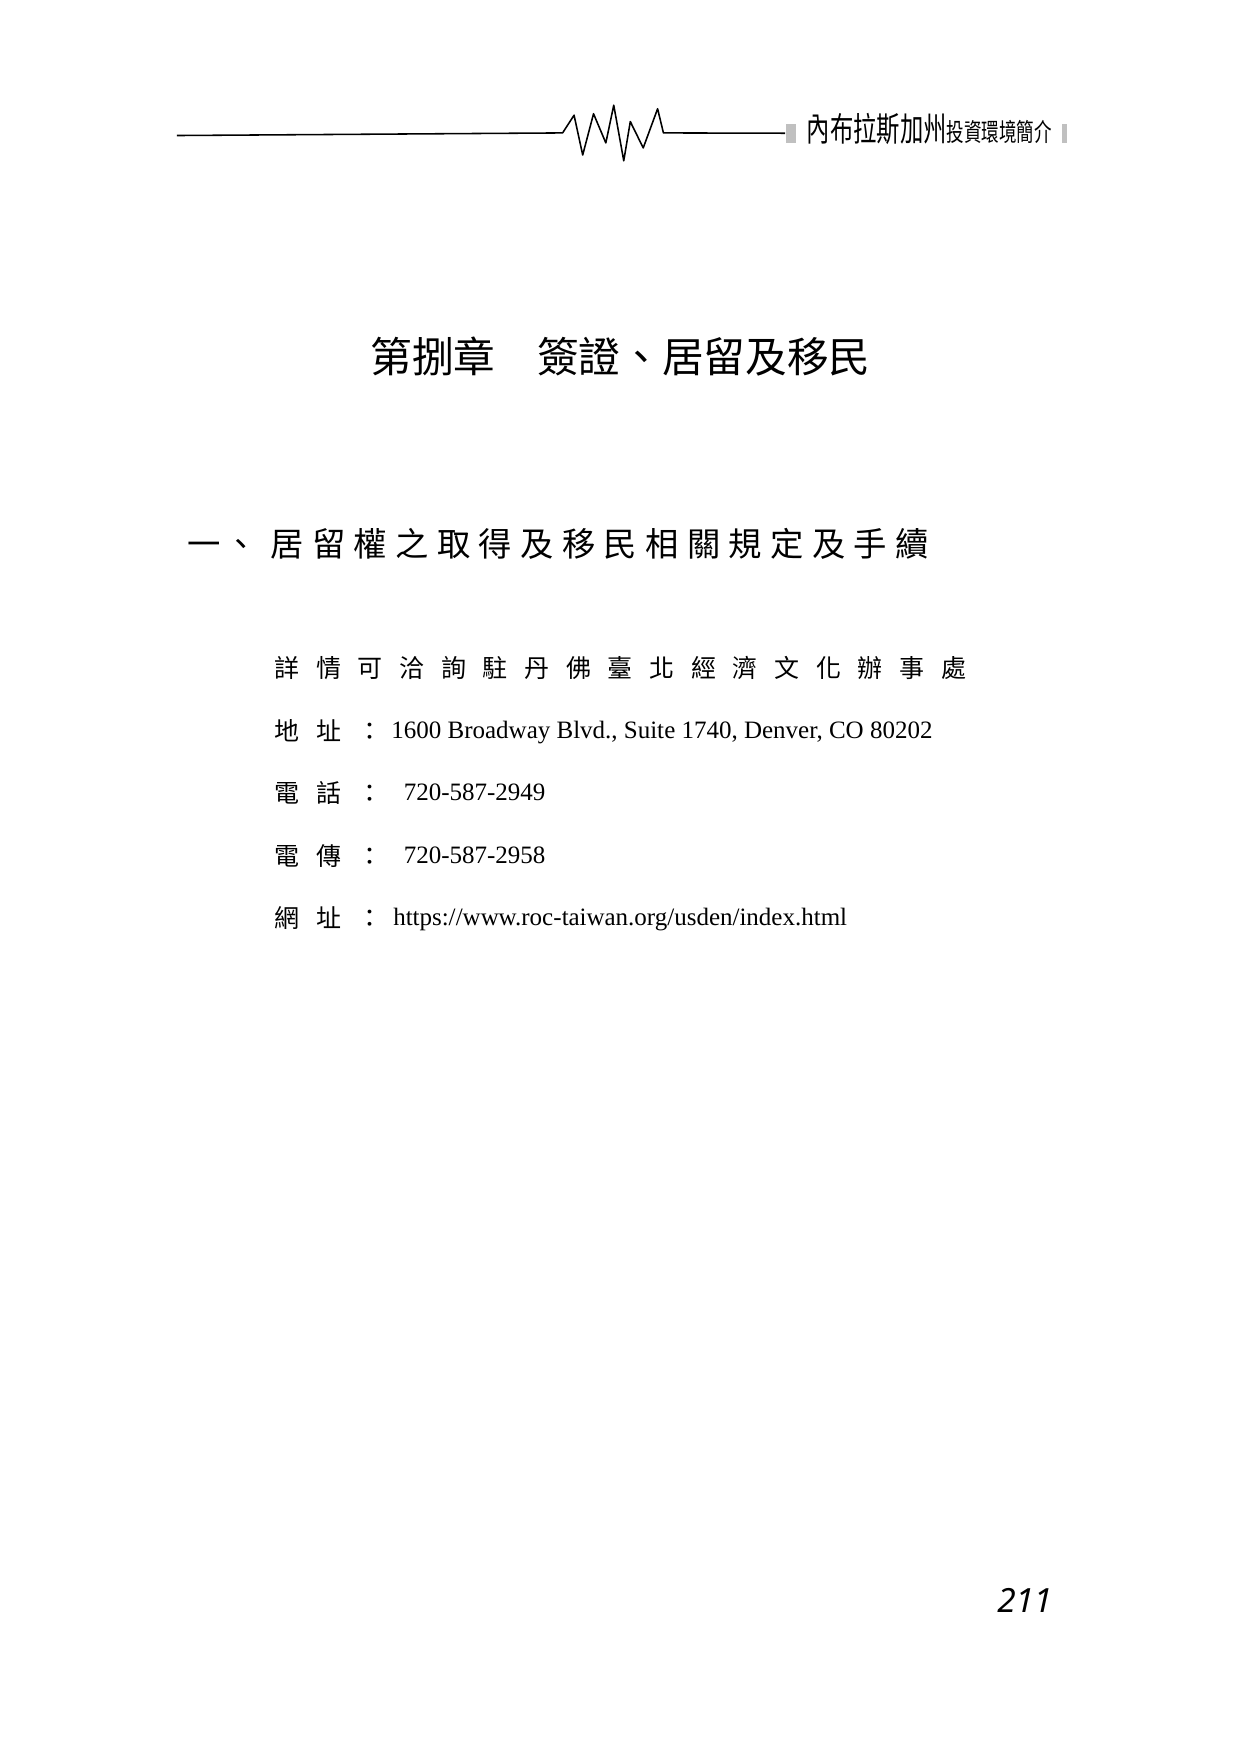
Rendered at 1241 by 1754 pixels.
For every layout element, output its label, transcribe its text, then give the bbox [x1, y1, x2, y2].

text 詳情可洽詢駐丹佛臺北經濟文化辦事處 [183, 625, 1058, 688]
text 第捌章 簽證、居留及移民 [183, 313, 1058, 375]
text 電傳：720-587-2958 [183, 813, 1058, 875]
text 一、居留權之取得及移民相關規定及手續 [183, 500, 1058, 563]
text 網址：https://www.roc-taiwan.org/usden/index.html [183, 875, 1058, 938]
text 地址：1600 Broadway Blvd., Suite 1740, Denver, CO 80202 [183, 688, 1058, 750]
text 電話：720-587-2949 [183, 750, 1058, 813]
